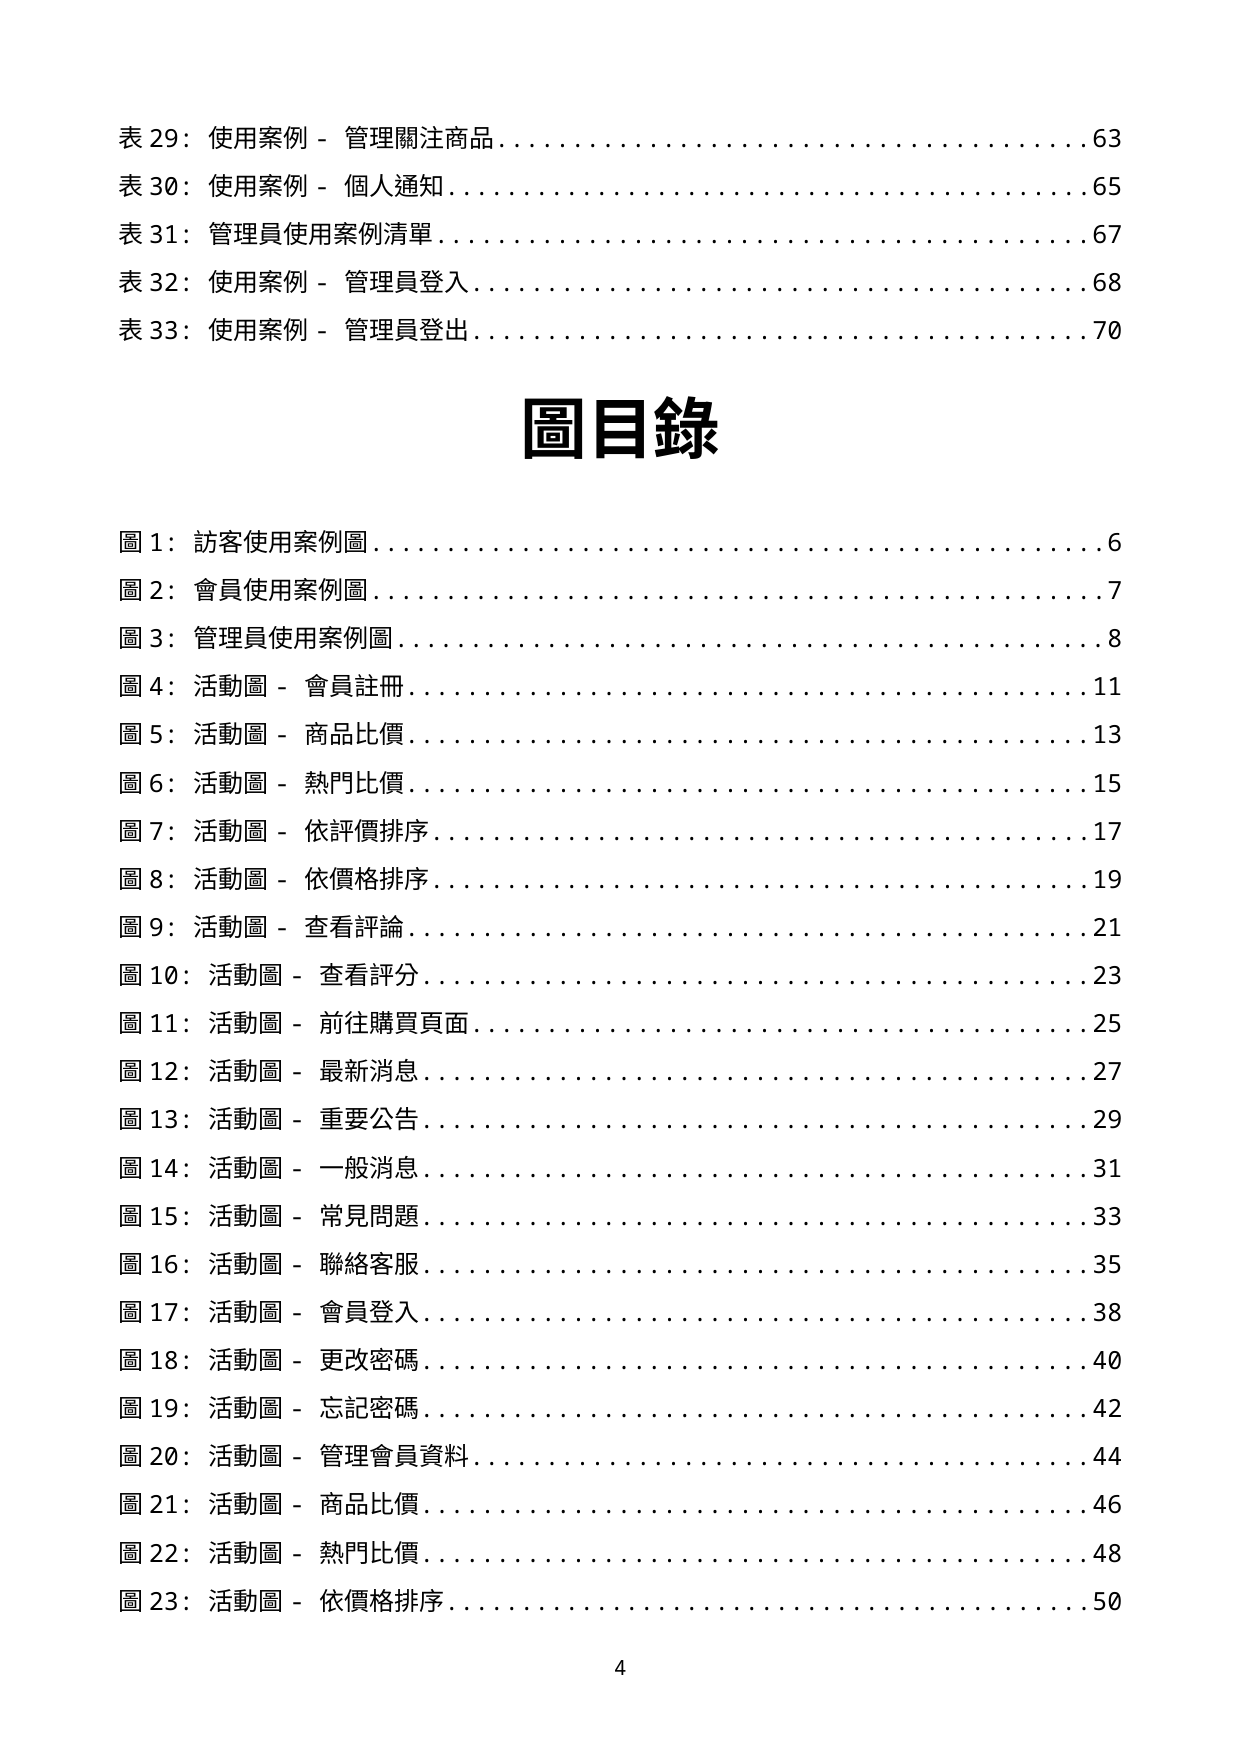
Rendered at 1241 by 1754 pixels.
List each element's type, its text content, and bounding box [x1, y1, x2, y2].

text 圖 7: 活動圖 - 依評價排序 17 [118, 811, 1122, 847]
text 圖 21: 活動圖 - 商品比價 46 [118, 1485, 1122, 1521]
text 圖 18: 活動圖 - 更改密碼 40 [118, 1341, 1122, 1377]
text 圖 20: 活動圖 - 管理會員資料 44 [118, 1437, 1122, 1473]
text 表 30: 使用案例 - 個人通知 65 [118, 166, 1122, 202]
text 圖 5: 活動圖 - 商品比價 13 [118, 715, 1122, 751]
text 圖 19: 活動圖 - 忘記密碼 42 [118, 1389, 1122, 1425]
subtitle 圖目錄 [118, 376, 1122, 472]
text 圖 6: 活動圖 - 熱門比價 15 [118, 763, 1122, 799]
text 圖 13: 活動圖 - 重要公告 29 [118, 1100, 1122, 1136]
text 圖 16: 活動圖 - 聯絡客服 35 [118, 1244, 1122, 1281]
text 圖 2: 會員使用案例圖 7 [118, 571, 1122, 607]
text 圖 15: 活動圖 - 常見問題 33 [118, 1196, 1122, 1232]
text 圖 9: 活動圖 - 查看評論 21 [118, 907, 1122, 944]
text 圖 10: 活動圖 - 查看評分 23 [118, 956, 1122, 992]
text 圖 11: 活動圖 - 前往購買頁面 25 [118, 1004, 1122, 1040]
text 表 32: 使用案例 - 管理員登入 68 [118, 262, 1122, 299]
text 表 33: 使用案例 - 管理員登出 70 [118, 311, 1122, 347]
text 表 29: 使用案例 - 管理關注商品 63 [118, 118, 1122, 154]
text 表 31: 管理員使用案例清單 67 [118, 214, 1122, 251]
text 圖 1: 訪客使用案例圖 6 [118, 522, 1122, 559]
text 圖 17: 活動圖 - 會員登入 38 [118, 1292, 1122, 1329]
text 圖 12: 活動圖 - 最新消息 27 [118, 1052, 1122, 1088]
text 圖 4: 活動圖 - 會員註冊 11 [118, 667, 1122, 703]
text 圖 23: 活動圖 - 依價格排序 50 [118, 1581, 1122, 1617]
text 圖 14: 活動圖 - 一般消息 31 [118, 1148, 1122, 1184]
text 圖 8: 活動圖 - 依價格排序 19 [118, 859, 1122, 896]
text 圖 22: 活動圖 - 熱門比價 48 [118, 1533, 1122, 1569]
text 圖 3: 管理員使用案例圖 8 [118, 619, 1122, 655]
